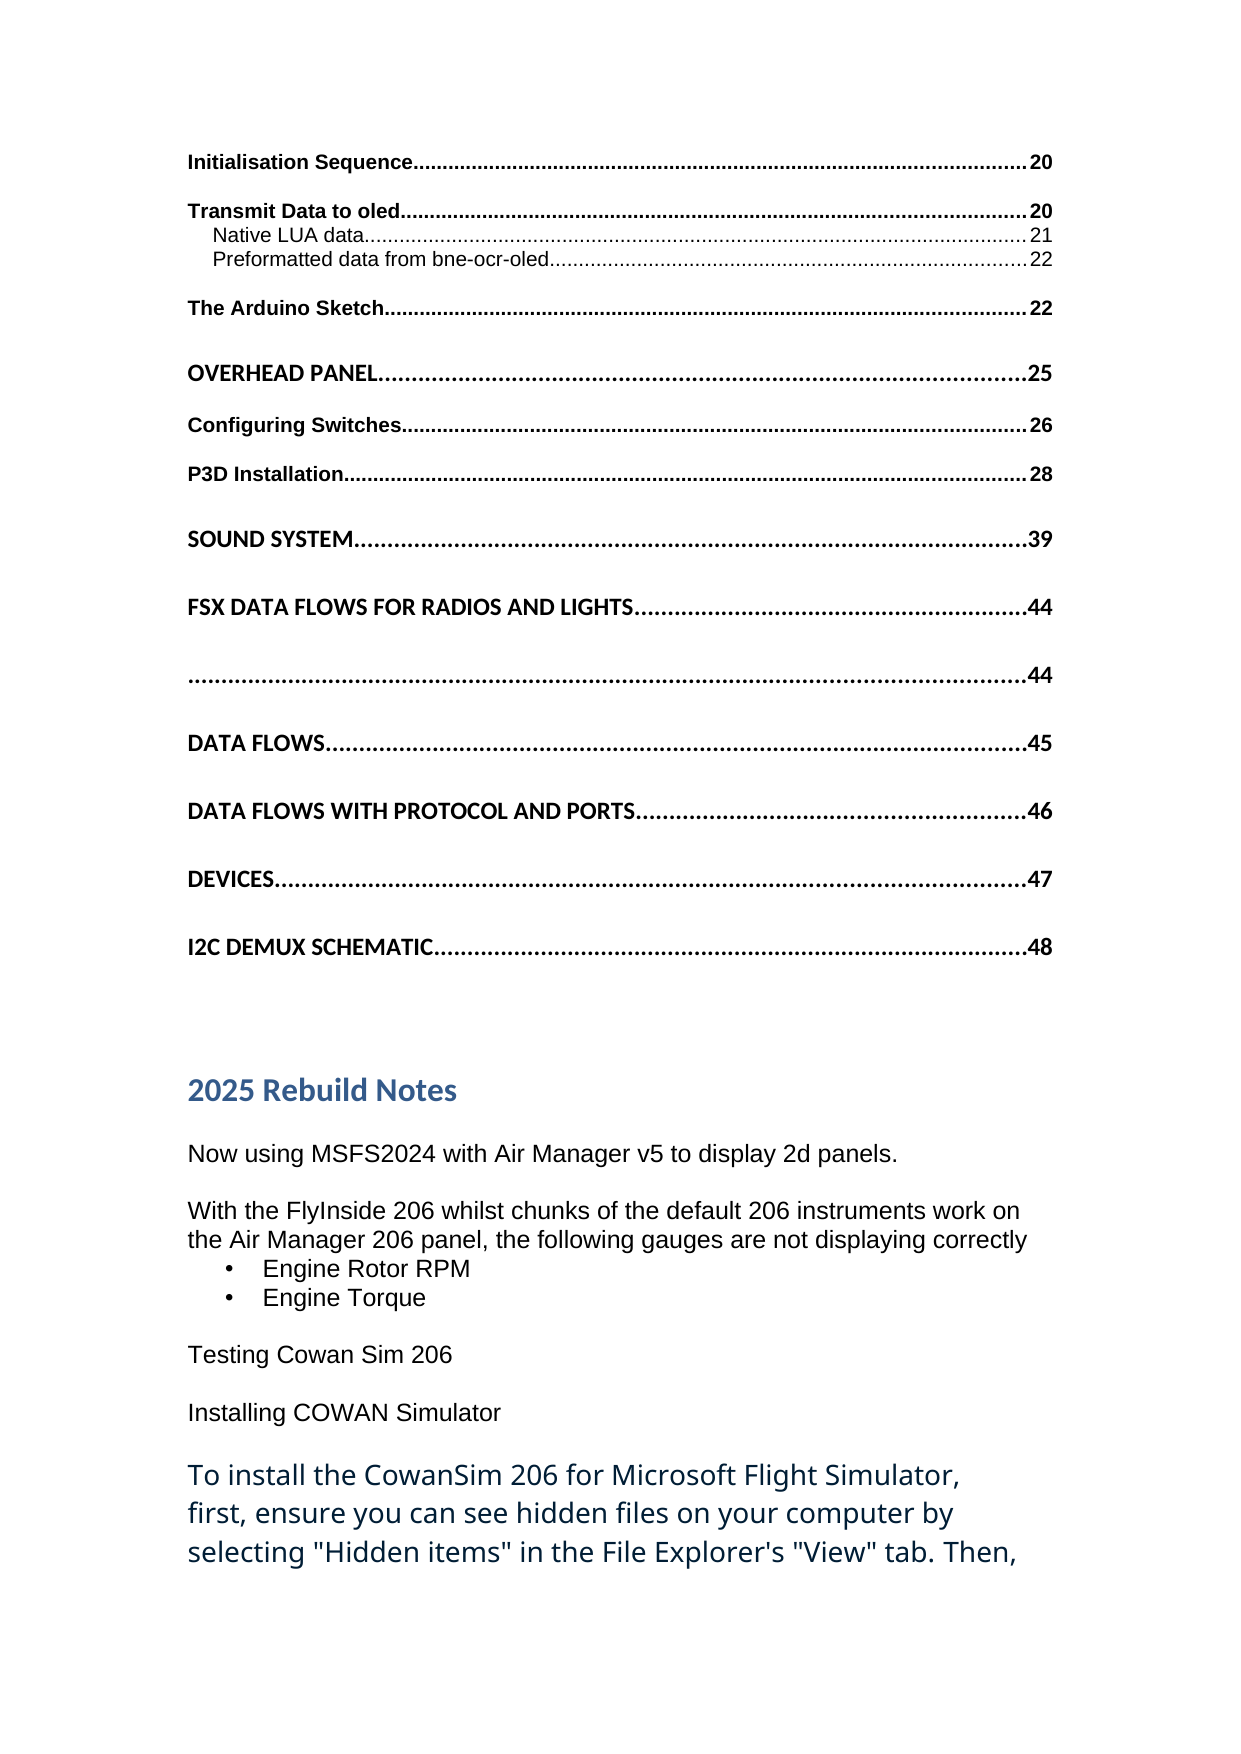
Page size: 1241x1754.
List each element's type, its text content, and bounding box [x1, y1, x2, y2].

text Installing COWAN Simulator [187, 1398, 1053, 1427]
text Sound System 39 [187, 523, 1053, 554]
text 44 [187, 659, 1053, 690]
text Native LUA data 21 [212, 223, 1053, 247]
text Transmit Data to oled 20 [187, 199, 1053, 223]
text With the FlyInside 206 whilst chunks of the default 206 instruments work on the Air Manager 206 panel, the following gauges are not displaying correctly [187, 1196, 1053, 1254]
text Overhead Panel 25 [187, 357, 1053, 388]
text Data Flows with Protocol and Ports 46 [187, 795, 1053, 826]
text The Arduino Sketch 22 [187, 296, 1053, 320]
text Devices 47 [187, 863, 1053, 894]
text Testing Cowan Sim 206 [187, 1340, 1053, 1369]
text Initialisation Sequence 20 [187, 150, 1053, 174]
text To install the CowanSim 206 for Microsoft Flight Simulator, first, ensure you can see hidden files on your computer by selecting "Hidden items" in the File Explorer's "View" tab. Then, [187, 1455, 1053, 1570]
text P3D Installation 28 [187, 462, 1053, 486]
list Engine Rotor RPM [225, 1254, 1053, 1283]
text Preformatted data from bne-ocr-oled 22 [212, 247, 1053, 271]
list Engine Torque [225, 1283, 1053, 1312]
text Now using MSFS2024 with Air Manager v5 to display 2d panels. [187, 1139, 1053, 1168]
text Configuring Switches 26 [187, 413, 1053, 437]
text FSX Data flows for radios and lights 44 [187, 591, 1053, 622]
text Data Flows 45 [187, 727, 1053, 758]
subtitle 2025 Rebuild Notes [187, 1069, 1053, 1110]
text I2C Demux Schematic 48 [187, 931, 1053, 962]
